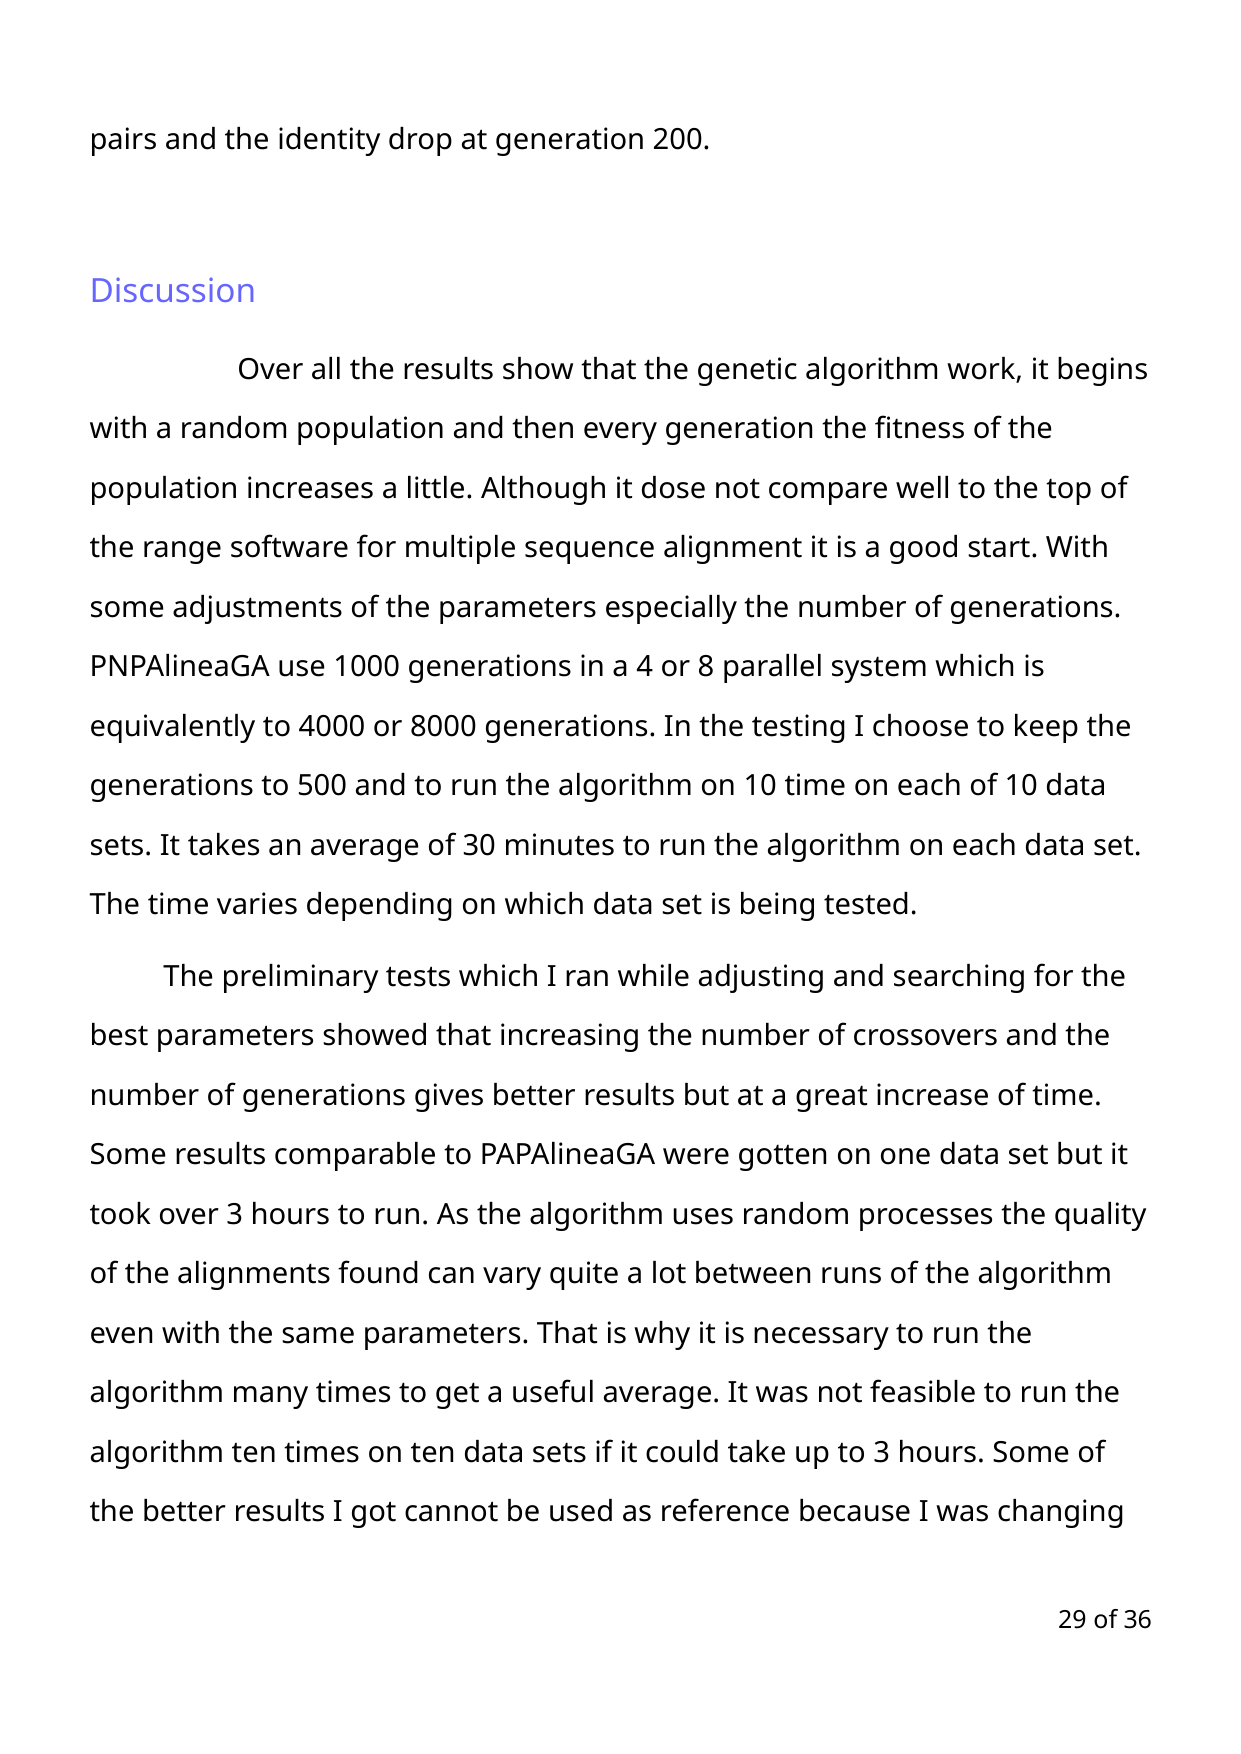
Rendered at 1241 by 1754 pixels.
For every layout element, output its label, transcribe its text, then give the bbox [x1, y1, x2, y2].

subtitle Discussion [89, 267, 1152, 313]
text pairs and the identity drop at generation 200. [89, 118, 1152, 158]
text Over all the results show that the genetic algorithm work, it begins with a random population and then every generation the fitness of the population increases a little. Although it dose not compare well to the top of the range software for multiple sequence alignment it is a good start. With some adjustments of the parameters especially the number of generations. PNPAlineaGA use 1000 generations in a 4 or 8 parallel system which is equivalently to 4000 or 8000 generations. In the testing I choose to keep the generations to 500 and to run the algorithm on 10 time on each of 10 data sets. It takes an average of 30 minutes to run the algorithm on each data set. The time varies depending on which data set is being tested. [89, 348, 1152, 923]
text The preliminary tests which I ran while adjusting and searching for the best parameters showed that increasing the number of crossovers and the number of generations gives better results but at a great increase of time. Some results comparable to PAPAlineaGA were gotten on one data set but it took over 3 hours to run. As the algorithm uses random processes the quality of the alignments found can vary quite a lot between runs of the algorithm even with the same parameters. That is why it is necessary to run the algorithm many times to get a useful average. It was not feasible to run the algorithm ten times on ten data sets if it could take up to 3 hours. Some of the better results I got cannot be used as reference because I was changing [89, 955, 1152, 1530]
